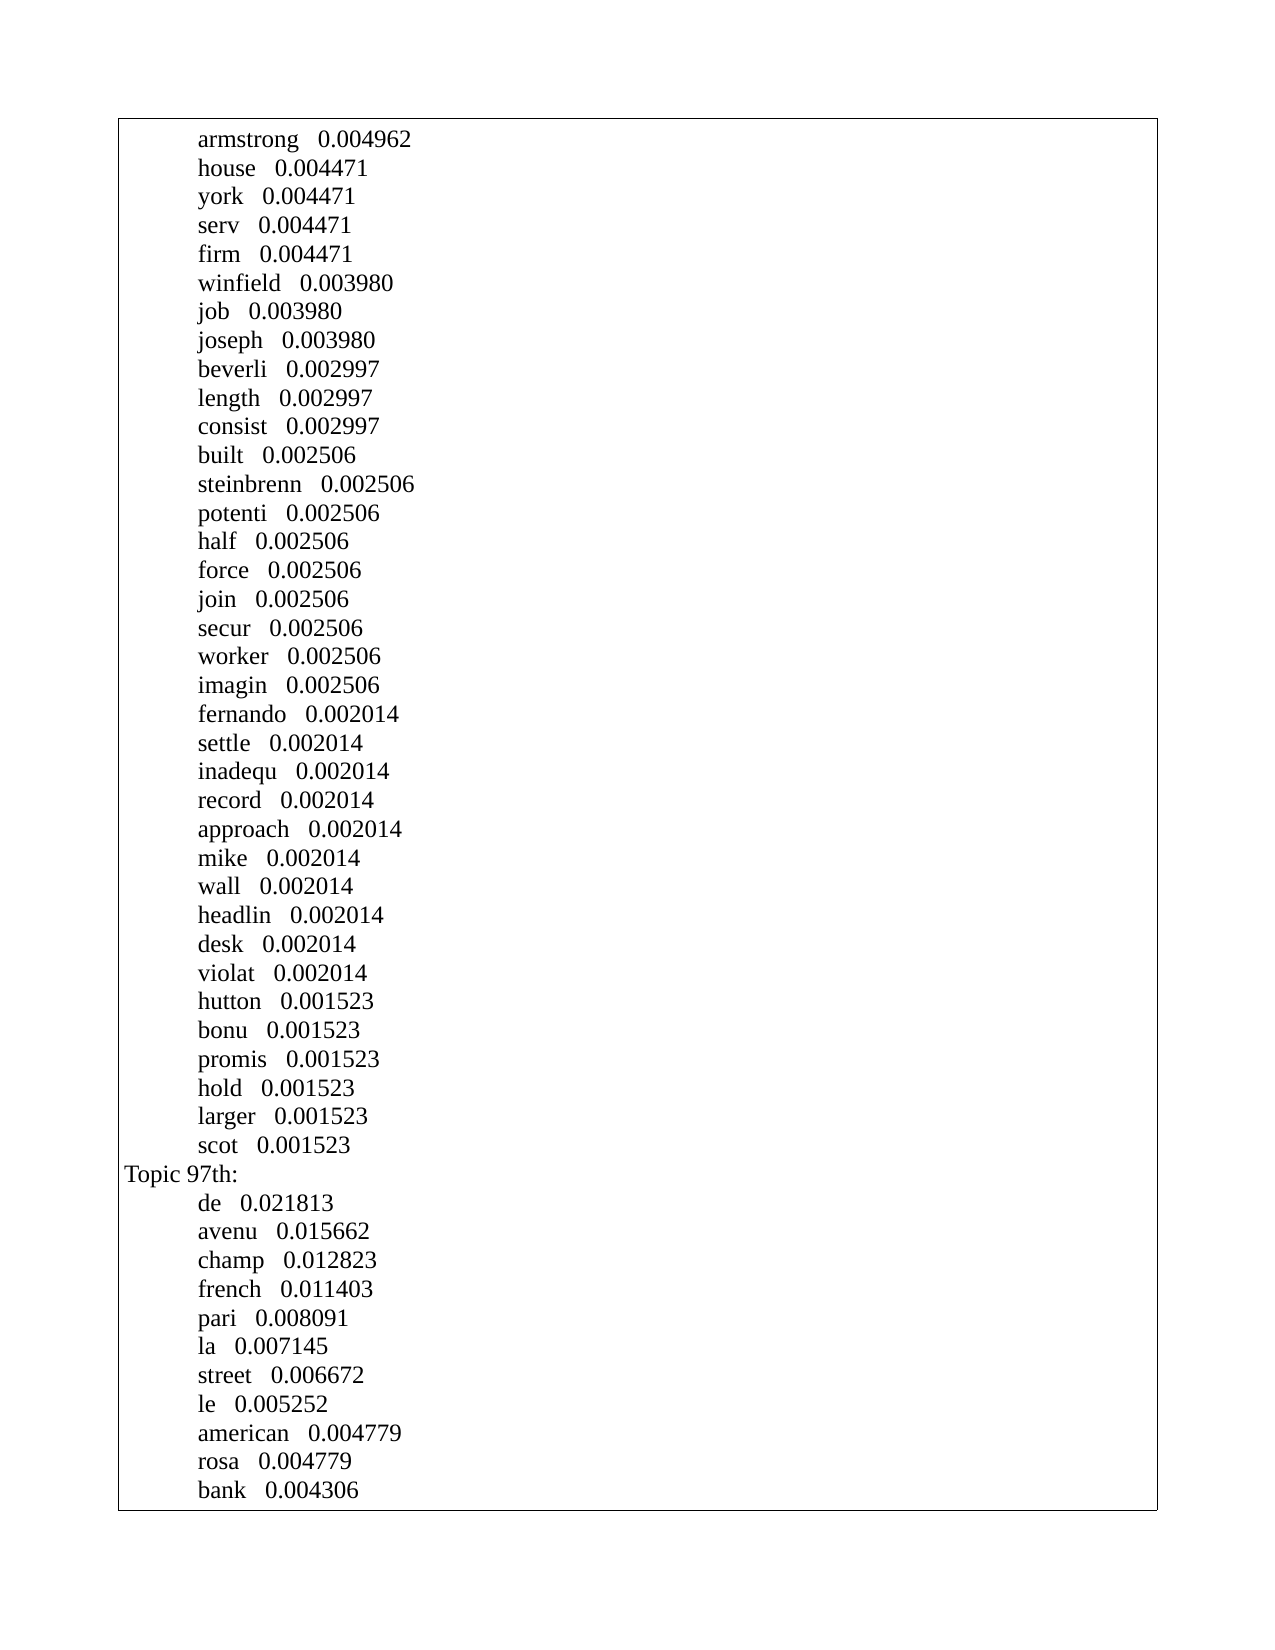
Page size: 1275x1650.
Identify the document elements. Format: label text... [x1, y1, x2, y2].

table_header armstrong 0.004962 house 0.004471 york 0.004471 serv 0.004471 firm 0.004471 winfield 0.003980 job 0.003980 joseph 0.003980 beverli 0.002997 length 0.002997 consist 0.002997 built 0.002506 steinbrenn 0.002506 potenti 0.002506 half 0.002506 force 0.002506 join 0.002506 secur 0.002506 worker 0.002506 imagin 0.002506 fernando 0.002014 settle 0.002014 inadequ 0.002014 record 0.002014 approach 0.002014 mike 0.002014 wall 0.002014 headlin 0.002014 desk 0.002014 violat 0.002014 hutton 0.001523 bonu 0.001523 promis 0.001523 hold 0.001523 larger 0.001523 scot 0.001523 Topic 97th: de 0.021813 avenu 0.015662 champ 0.012823 french 0.011403 pari 0.008091 la 0.007145 street 0.006672 le 0.005252 american 0.004779 rosa 0.004779 bank 0.004306 [119, 119, 1157, 1510]
